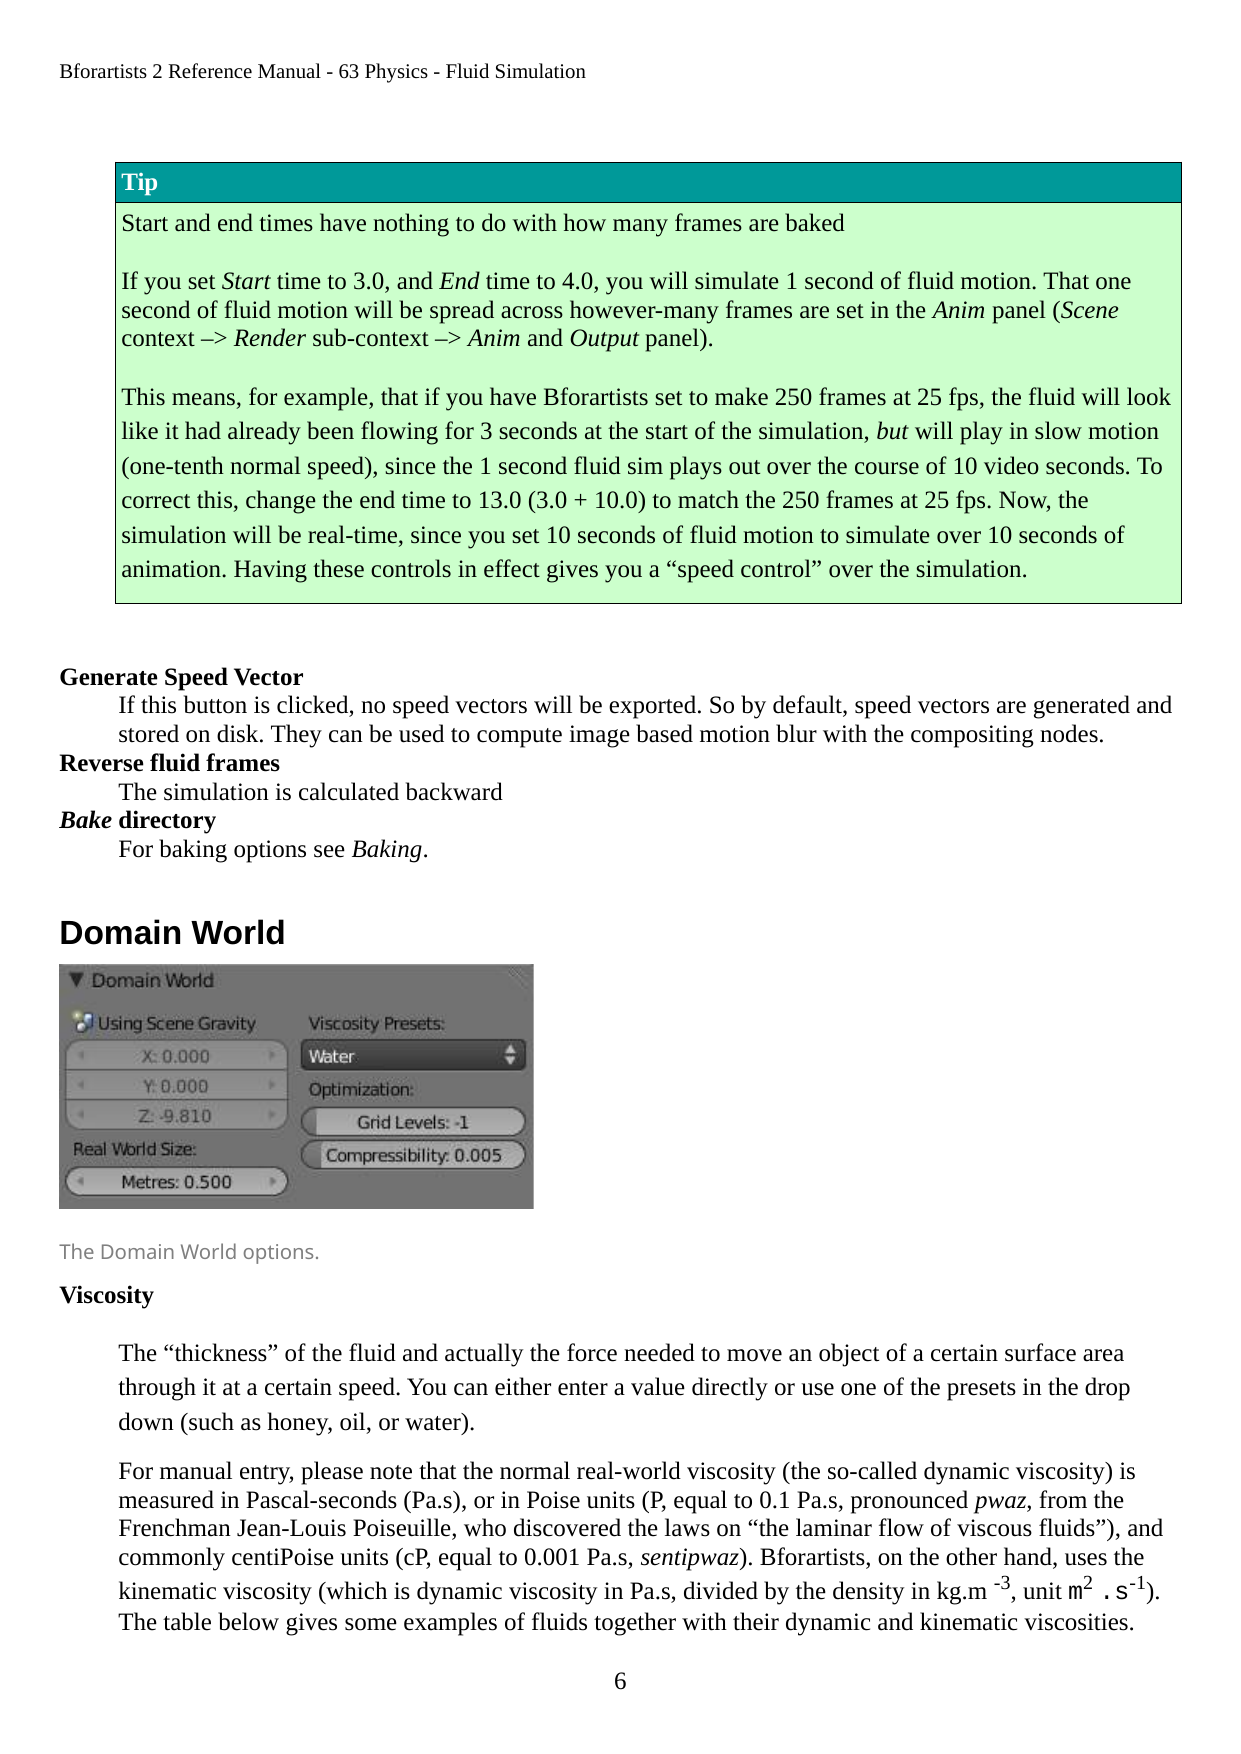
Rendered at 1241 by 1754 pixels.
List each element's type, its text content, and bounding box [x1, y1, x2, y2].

subtitle Reverse fluid frames [59, 748, 1181, 777]
subtitle Generate Speed Vector [59, 662, 1181, 690]
picture [59, 964, 534, 1209]
list For baking options see Baking. [118, 834, 1181, 863]
text The “thickness” of the fluid and actually the force needed to move an object of a certain surface area through it at a certain speed. You can either enter a value directly or use one of the presets in the drop down (such as honey, oil, or water). [118, 1338, 1181, 1436]
subtitle Viscosity [59, 1280, 1181, 1308]
subtitle Bake directory [59, 805, 1181, 834]
list If this button is clicked, no speed vectors will be exported. So by default, speed vectors are generated and stored on disk. They can be used to compute image based motion blur with the compositing nodes. [118, 690, 1181, 748]
table_cell Start and end times have nothing to do with how many frames are baked If you set Start time to 3.0, and End time to 4.0, you will simulate 1 second of fluid motion. That one second of fluid motion will be spread across however-many frames are set in the Anim panel (Scene context –> Render sub-context –> Anim and Output panel). This means, for example, that if you have Bforartists set to make 250 frames at 25 fps, the fluid will look like it had already been flowing for 3 seconds at the start of the simulation, but will play in slow motion (one-tenth normal speed), since the 1 second fluid sim plays out over the course of 10 video seconds. To correct this, change the end time to 13.0 (3.0 + 10.0) to match the 250 frames at 25 fps. Now, the simulation will be real-time, since you set 10 seconds of fluid motion to simulate over 10 seconds of animation. Having these controls in effect gives you a “speed control” over the simulation. [116, 203, 1181, 603]
table_header Tip [116, 163, 1181, 202]
subtitle Domain World [59, 913, 1181, 952]
text The Domain World options. [59, 1234, 1181, 1265]
list The simulation is calculated backward [118, 777, 1181, 805]
list For manual entry, please note that the normal real-world viscosity (the so-called dynamic viscosity) is measured in Pascal-seconds (Pa.s), or in Poise units (P, equal to 0.1 Pa.s, pronounced pwaz, from the Frenchman Jean-Louis Poiseuille, who discovered the laws on “the laminar flow of viscous fluids”), and commonly centiPoise units (cP, equal to 0.001 Pa.s, sentipwaz). Bforartists, on the other hand, uses the kinematic viscosity (which is dynamic viscosity in Pa.s, divided by the density in kg.m -3, unit m2 .s-1). The table below gives some examples of fluids together with their dynamic and kinematic viscosities. [118, 1456, 1181, 1635]
